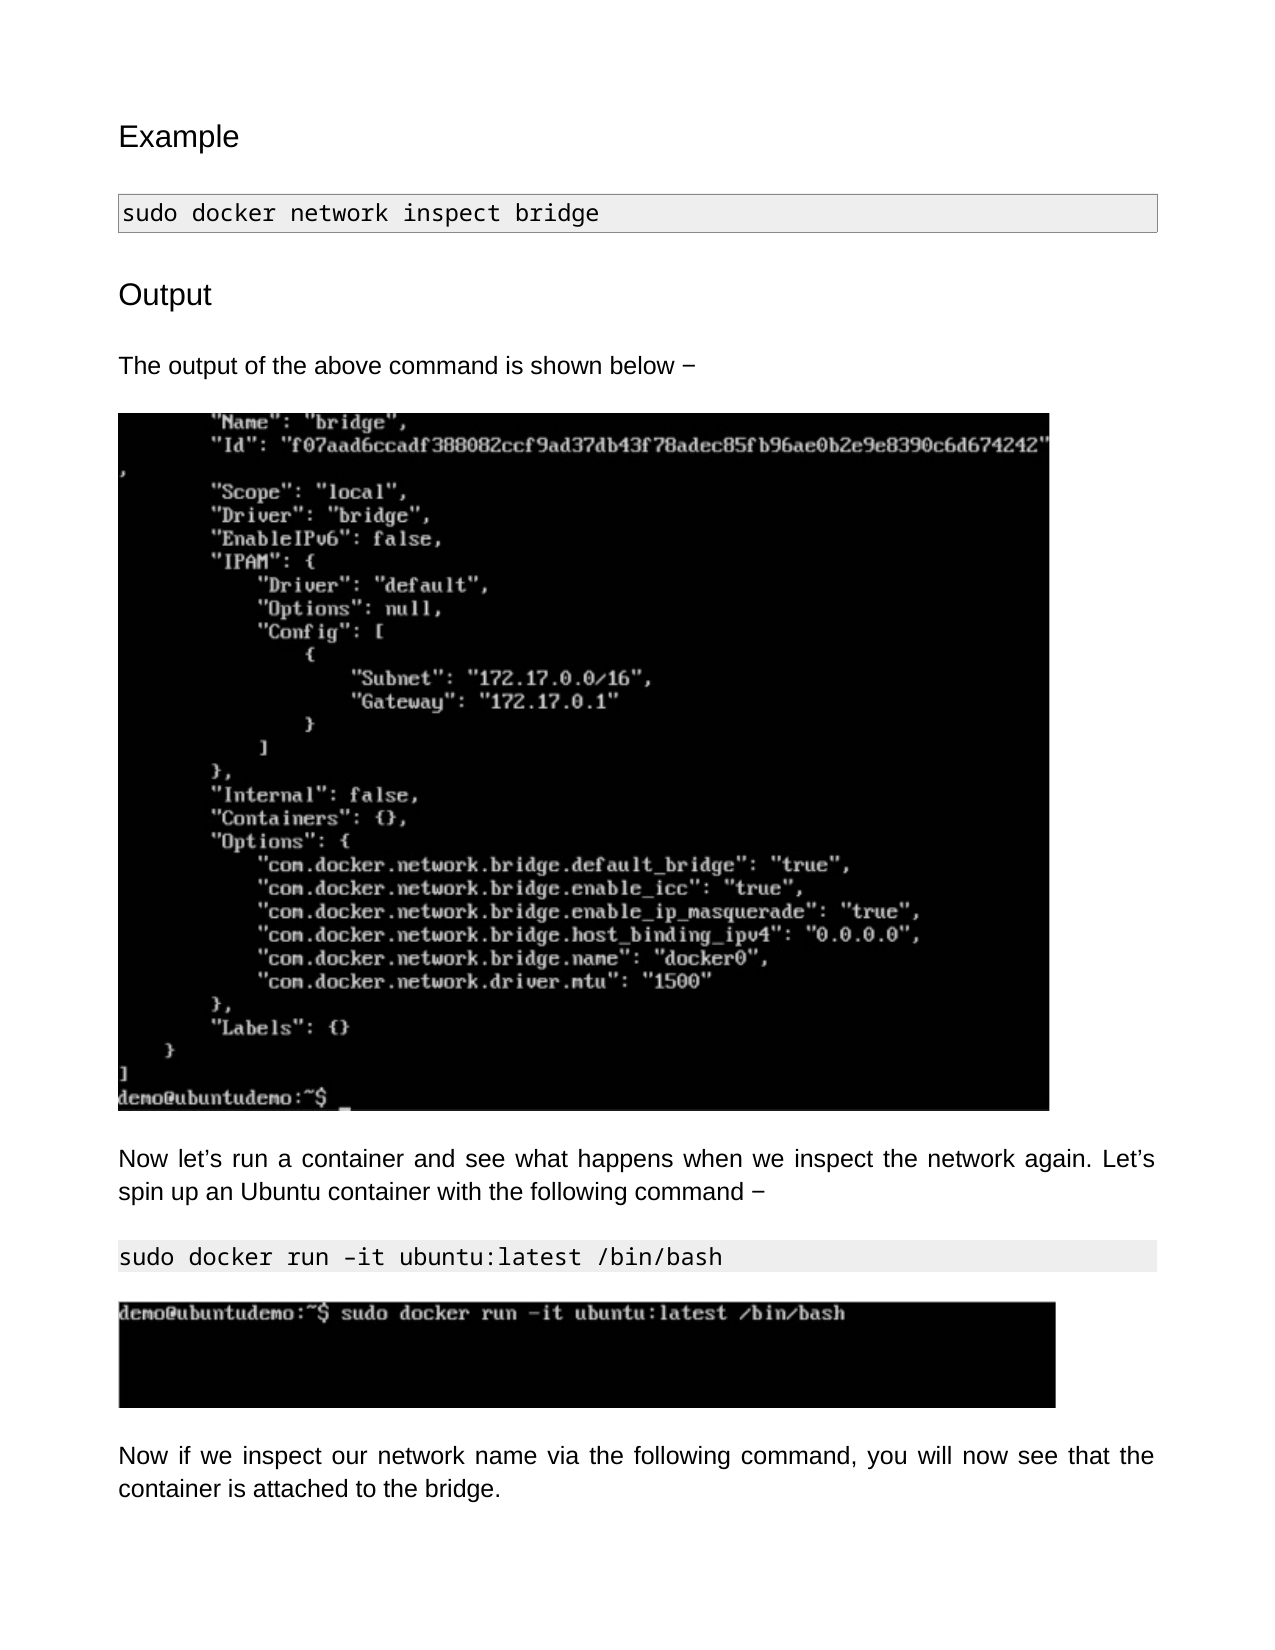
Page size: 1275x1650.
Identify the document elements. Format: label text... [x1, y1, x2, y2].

text Now let’s run a container and see what happens when we inspect the network again. Let’s spin up an Ubuntu container with the following command − [118, 1144, 1157, 1206]
text sudo docker run –it ubuntu:latest /bin/bash [118, 1240, 1157, 1272]
subtitle Output [118, 276, 1157, 312]
subtitle Example [118, 118, 1157, 154]
picture [118, 1301, 1056, 1408]
text sudo docker network inspect bridge [119, 195, 1157, 232]
text The output of the above command is shown below − [118, 351, 1157, 380]
text Now if we inspect our network name via the following command, you will now see that the container is attached to the bridge. [118, 1441, 1157, 1503]
picture [118, 413, 1050, 1111]
